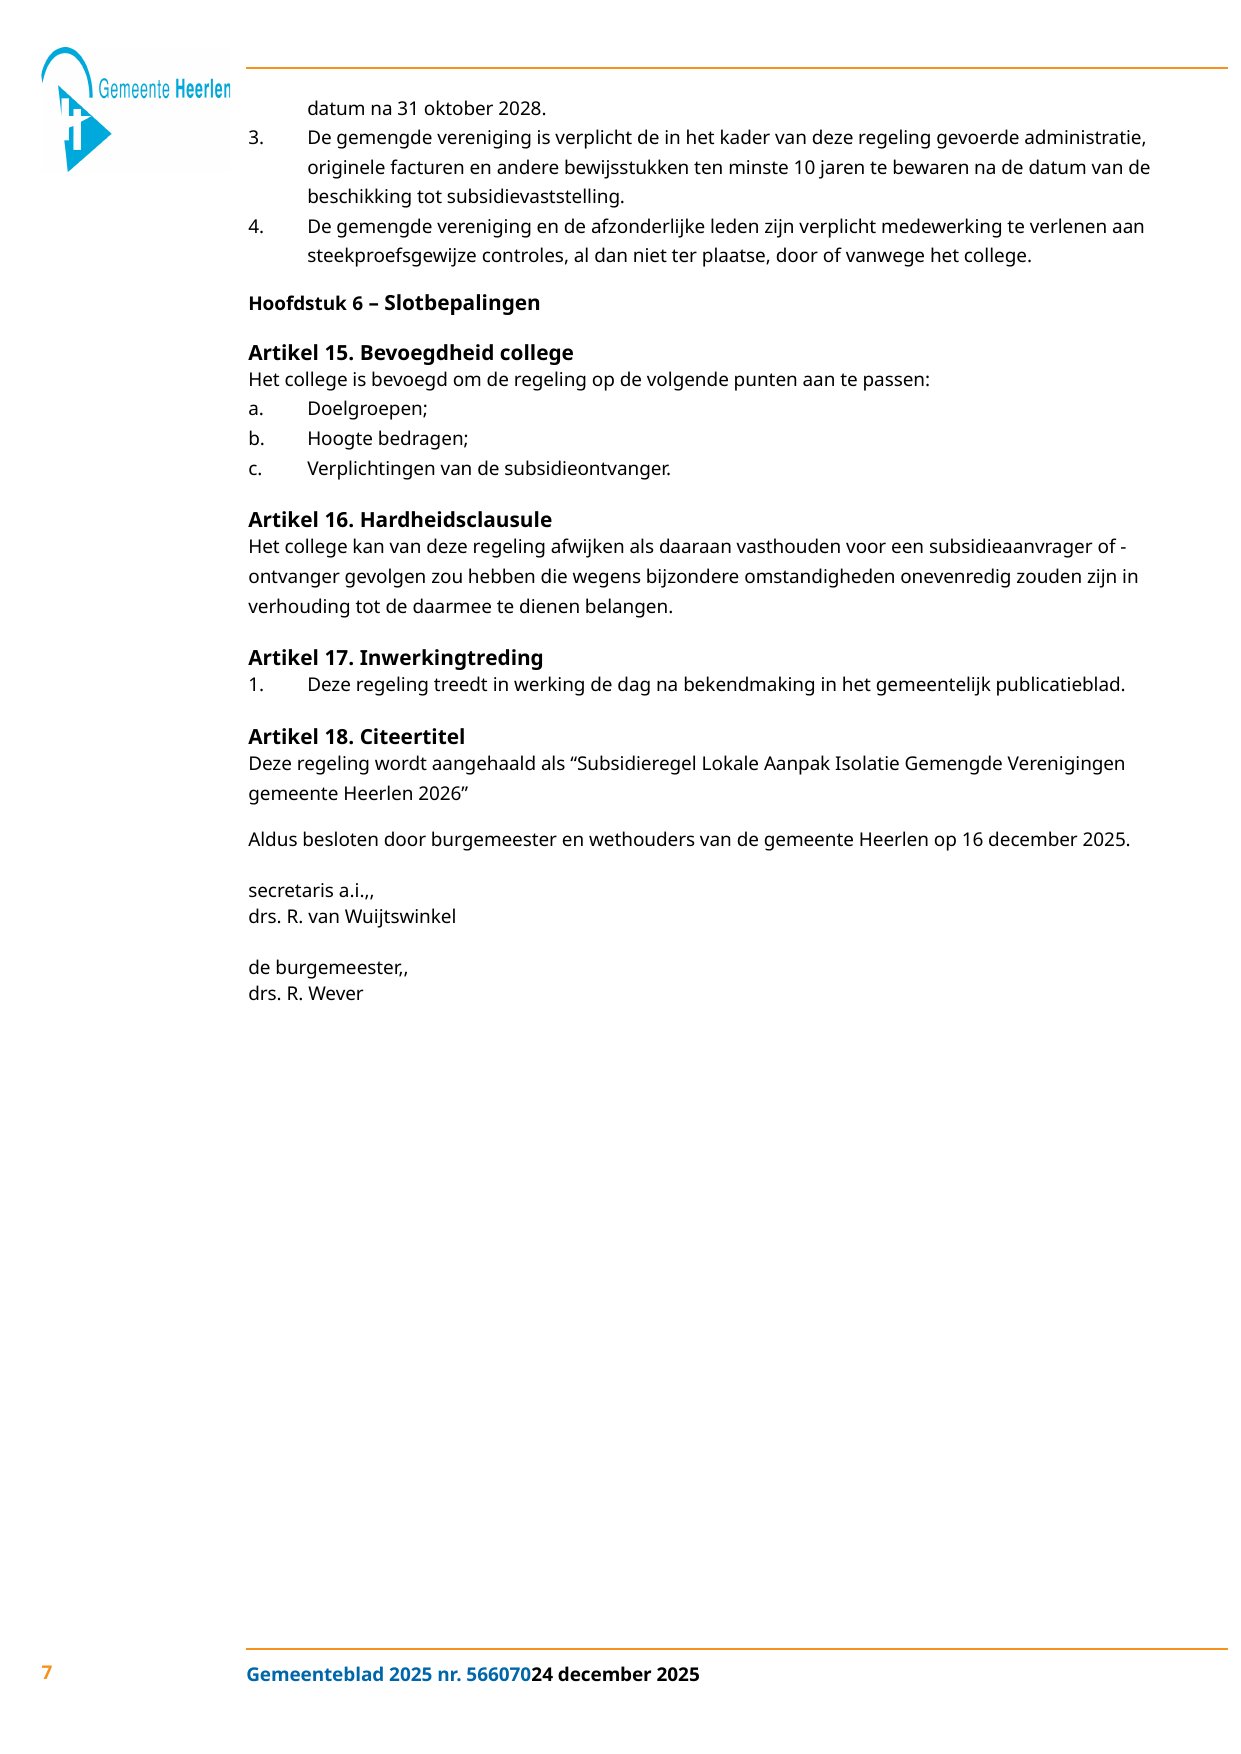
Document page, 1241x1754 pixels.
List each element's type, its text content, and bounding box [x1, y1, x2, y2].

list Hoogte bedragen; [248, 425, 1152, 451]
list Doelgroepen; [248, 396, 1152, 421]
picture [41, 47, 59, 70]
list datum na 31 oktober 2028. [248, 95, 1152, 121]
text Deze regeling wordt aangehaald als “Subsidieregel Lokale Aanpak Isolatie Gemengde Verenigingen gemeente Heerlen 2026” [248, 751, 1152, 806]
text Het college is bevoegd om de regeling op de volgende punten aan te passen: [248, 366, 1152, 392]
text drs. R. Wever [248, 980, 1152, 1006]
text Hoofdstuk 6 – Slotbepalingen [248, 288, 1152, 317]
text Artikel 15. Bevoegdheid college [248, 338, 1152, 366]
text Artikel 16. Hardheidsclausule [248, 505, 1152, 534]
text Artikel 18. Citeertitel [248, 722, 1152, 751]
text Artikel 17. Inwerkingtreding [248, 643, 1152, 672]
picture [41, 47, 231, 172]
text Het college kan van deze regeling afwijken als daaraan vasthouden voor een subsidieaanvrager of -ontvanger gevolgen zou hebben die wegens bijzondere omstandigheden onevenredig zouden zijn in verhouding tot de daarmee te dienen belangen. [248, 534, 1152, 618]
text de burgemeester,, [248, 954, 1152, 980]
text secretaris a.i.,, [248, 877, 1152, 903]
list De gemengde vereniging en de afzonderlijke leden zijn verplicht medewerking te verlenen aan steekproefsgewijze controles, al dan niet ter plaatse, door of vanwege het college. [248, 213, 1152, 268]
text drs. R. van Wuijtswinkel [248, 903, 1152, 929]
text Aldus besloten door burgemeester en wethouders van de gemeente Heerlen op 16 december 2025. [248, 826, 1152, 851]
list Verplichtingen van de subsidieontvanger. [248, 455, 1152, 481]
list Deze regeling treedt in werking de dag na bekendmaking in het gemeentelijk publicatieblad. [248, 672, 1152, 697]
list De gemengde vereniging is verplicht de in het kader van deze regeling gevoerde administratie, originele facturen en andere bewijsstukken ten minste 10 jaren te bewaren na de datum van de beschikking tot subsidievaststelling. [248, 124, 1152, 209]
